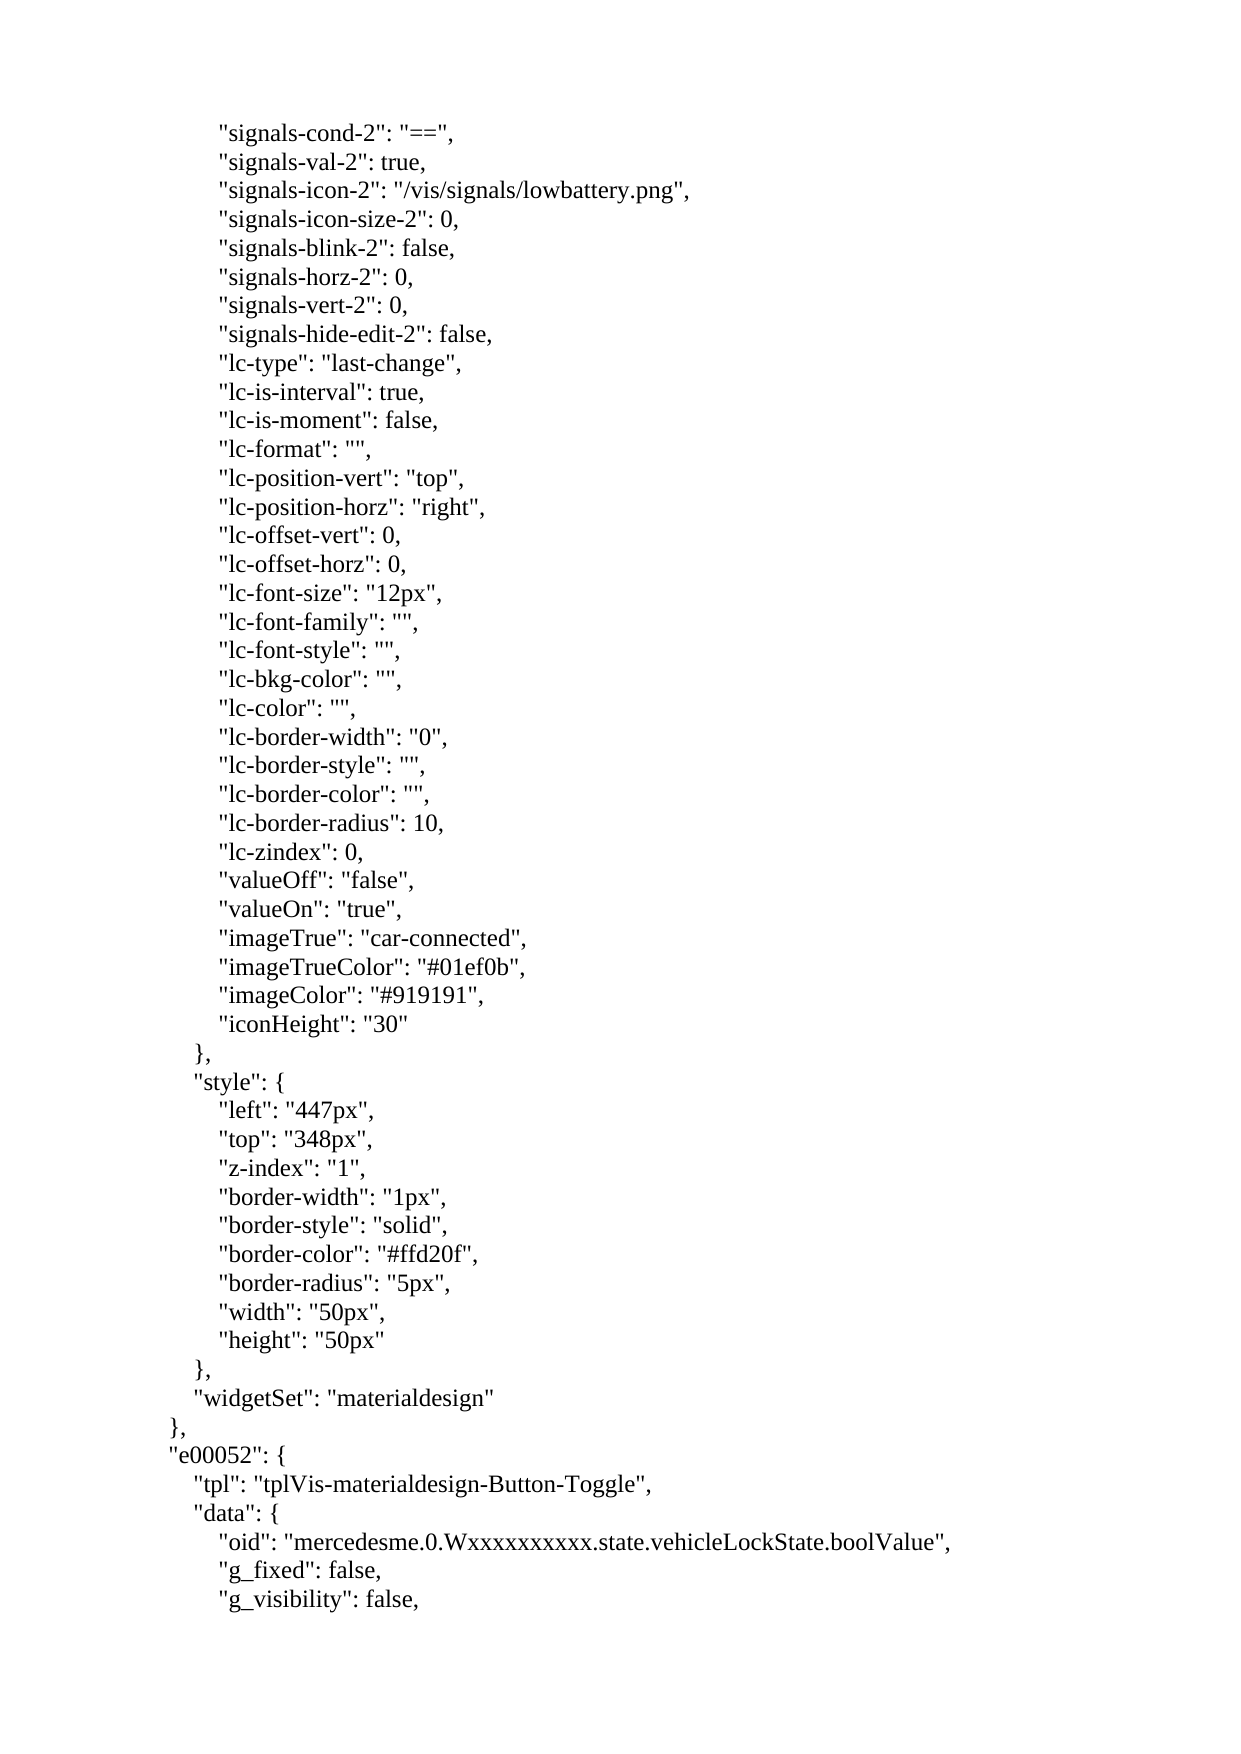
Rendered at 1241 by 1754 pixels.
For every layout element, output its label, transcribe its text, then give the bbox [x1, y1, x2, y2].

text "height": "50px" [118, 1326, 1122, 1354]
text "lc-bkg-color": "", [118, 664, 1122, 693]
text "left": "447px", [118, 1096, 1122, 1124]
text "imageTrue": "car-connected", [118, 923, 1122, 952]
text "lc-color": "", [118, 693, 1122, 722]
text "iconHeight": "30" [118, 1009, 1122, 1038]
text "lc-border-color": "", [118, 779, 1122, 808]
text "z-index": "1", [118, 1153, 1122, 1182]
text "lc-offset-horz": 0, [118, 549, 1122, 578]
text "tpl": "tplVis-materialdesign-Button-Toggle", [118, 1469, 1122, 1498]
text "lc-type": "last-change", [118, 348, 1122, 377]
text "data": { [118, 1498, 1122, 1527]
text "lc-border-radius": 10, [118, 808, 1122, 837]
text "lc-position-horz": "right", [118, 492, 1122, 521]
text "lc-font-family": "", [118, 607, 1122, 636]
text "signals-cond-2": "==", [118, 118, 1122, 147]
text "lc-font-style": "", [118, 636, 1122, 664]
text "lc-format": "", [118, 434, 1122, 463]
text "lc-border-width": "0", [118, 722, 1122, 751]
text "lc-font-size": "12px", [118, 578, 1122, 607]
text "oid": "mercedesme.0.Wxxxxxxxxxx.state.vehicleLockState.boolValue", [118, 1527, 1122, 1556]
text "g_visibility": false, [118, 1584, 1122, 1613]
text "signals-val-2": true, [118, 147, 1122, 176]
text "border-style": "solid", [118, 1211, 1122, 1239]
text "g_fixed": false, [118, 1556, 1122, 1584]
text "signals-icon-size-2": 0, [118, 204, 1122, 233]
text "signals-vert-2": 0, [118, 291, 1122, 319]
text }, [118, 1412, 1122, 1441]
text "top": "348px", [118, 1124, 1122, 1153]
text "widgetSet": "materialdesign" [118, 1383, 1122, 1412]
text "signals-icon-2": "/vis/signals/lowbattery.png", [118, 176, 1122, 204]
text "border-width": "1px", [118, 1182, 1122, 1211]
text "valueOn": "true", [118, 894, 1122, 923]
text "signals-hide-edit-2": false, [118, 319, 1122, 348]
text "e00052": { [118, 1441, 1122, 1469]
text "border-radius": "5px", [118, 1268, 1122, 1297]
text "lc-zindex": 0, [118, 837, 1122, 866]
text "imageColor": "#919191", [118, 981, 1122, 1009]
text "border-color": "#ffd20f", [118, 1239, 1122, 1268]
text "signals-blink-2": false, [118, 233, 1122, 262]
text "lc-is-interval": true, [118, 377, 1122, 406]
text "lc-position-vert": "top", [118, 463, 1122, 492]
text "width": "50px", [118, 1297, 1122, 1326]
text "valueOff": "false", [118, 866, 1122, 894]
text }, [118, 1038, 1122, 1067]
text "lc-border-style": "", [118, 751, 1122, 779]
text }, [118, 1354, 1122, 1383]
text "lc-offset-vert": 0, [118, 521, 1122, 549]
text "imageTrueColor": "#01ef0b", [118, 952, 1122, 981]
text "signals-horz-2": 0, [118, 262, 1122, 291]
text "lc-is-moment": false, [118, 406, 1122, 434]
text "style": { [118, 1067, 1122, 1096]
